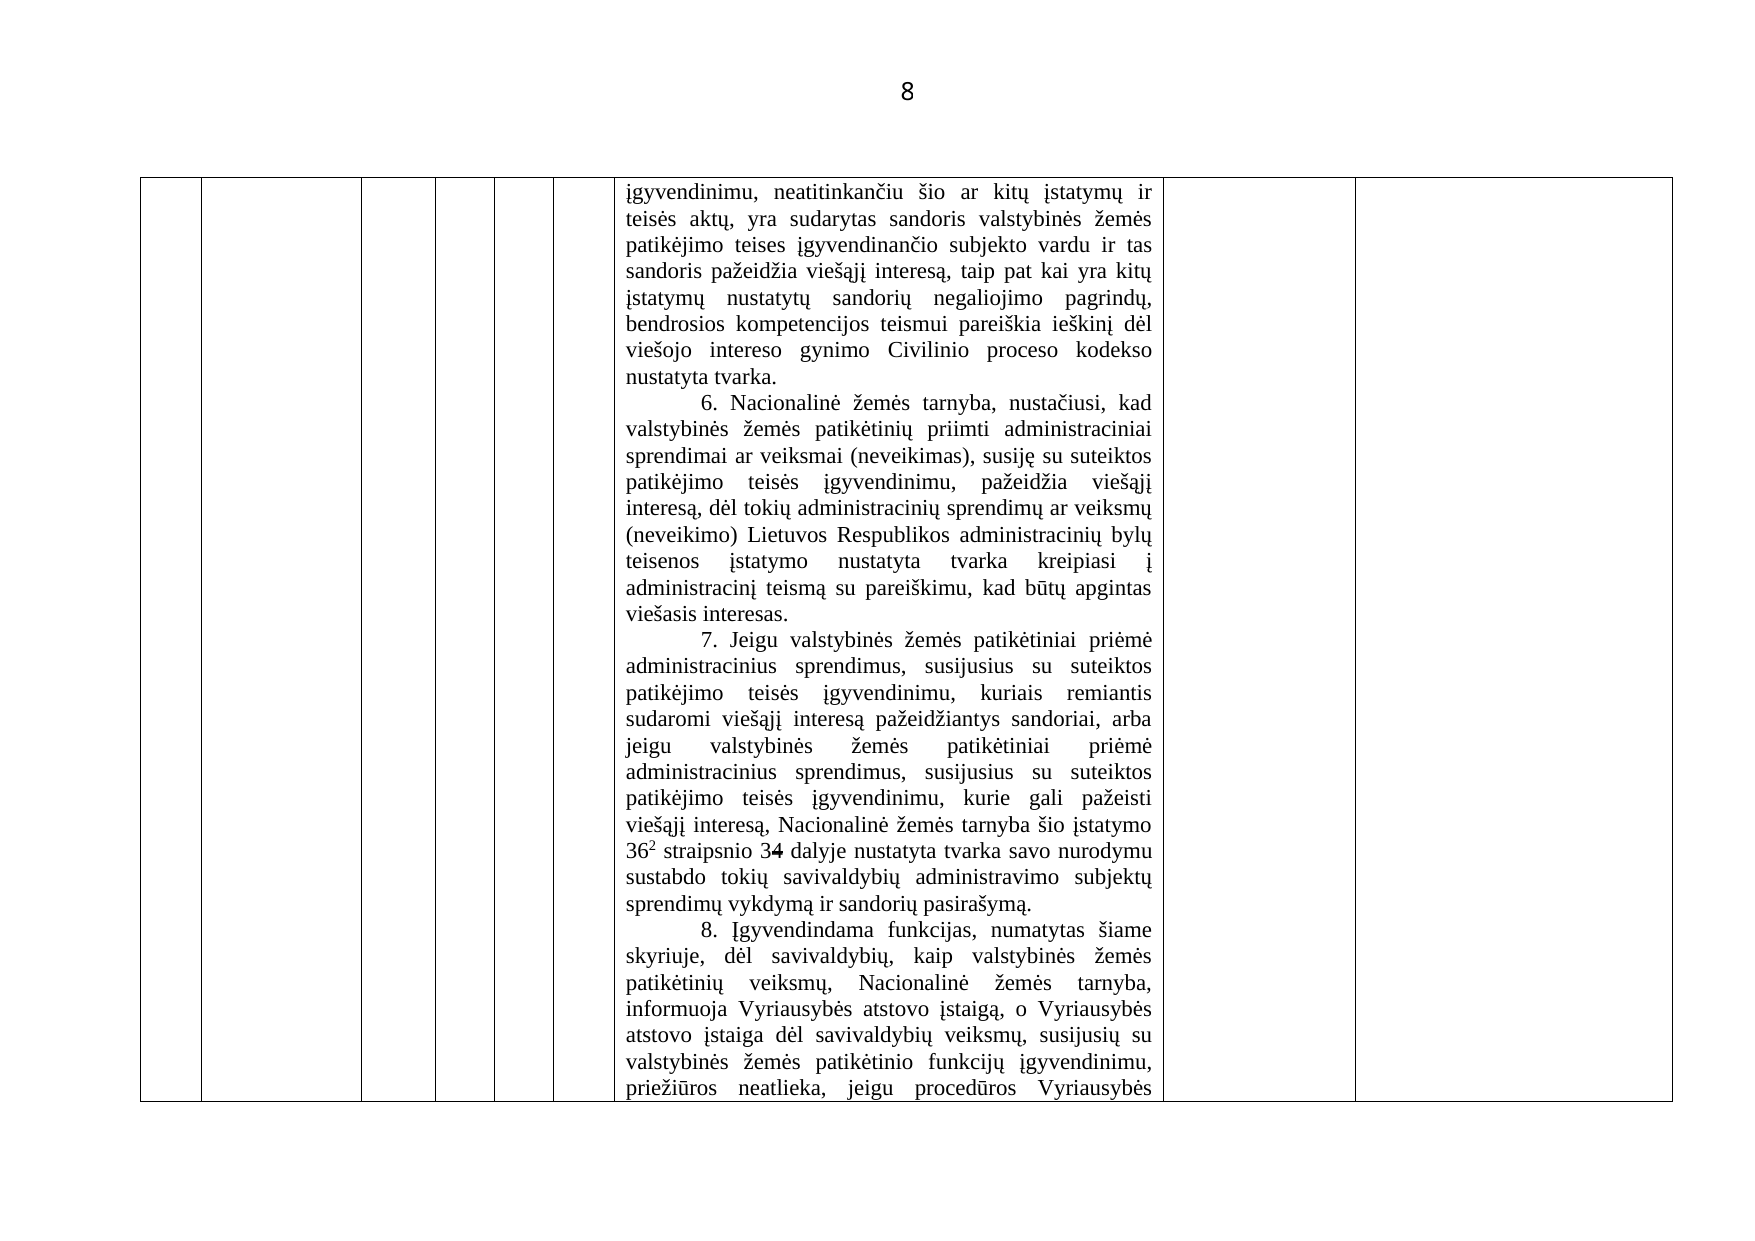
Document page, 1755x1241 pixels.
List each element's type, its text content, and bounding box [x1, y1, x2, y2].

table_cell [1164, 178, 1355, 1101]
table_cell [362, 178, 435, 1101]
table_cell įgyvendinimu, neatitinkančiu šio ar kitų įstatymų ir teisės aktų, yra sudarytas sandoris valstybinės žemės patikėjimo teises įgyvendinančio subjekto vardu ir tas sandoris pažeidžia viešąjį interesą, taip pat kai yra kitų įstatymų nustatytų sandorių negaliojimo pagrindų, bendrosios kompetencijos teismui pareiškia ieškinį dėl viešojo intereso gynimo Civilinio proceso kodekso nustatyta tvarka. 6. Nacionalinė žemės tarnyba, nustačiusi, kad valstybinės žemės patikėtinių priimti administraciniai sprendimai ar veiksmai (neveikimas), susiję su suteiktos patikėjimo teisės įgyvendinimu, pažeidžia viešąjį interesą, dėl tokių administracinių sprendimų ar veiksmų (neveikimo) Lietuvos Respublikos administracinių bylų teisenos įstatymo nustatyta tvarka kreipiasi į administracinį teismą su pareiškimu, kad būtų apgintas viešasis interesas. 7. Jeigu valstybinės žemės patikėtiniai priėmė administracinius sprendimus, susijusius su suteiktos patikėjimo teisės įgyvendinimu, kuriais remiantis sudaromi viešąjį interesą pažeidžiantys sandoriai, arba jeigu valstybinės žemės patikėtiniai priėmė administracinius sprendimus, susijusius su suteiktos patikėjimo teisės įgyvendinimu, kurie gali pažeisti viešąjį interesą, Nacionalinė žemės tarnyba šio įstatymo 362 straipsnio 34 dalyje nustatyta tvarka savo nurodymu sustabdo tokių savivaldybių administravimo subjektų sprendimų vykdymą ir sandorių pasirašymą. 8. Įgyvendindama funkcijas, numatytas šiame skyriuje, dėl savivaldybių, kaip valstybinės žemės patikėtinių veiksmų, Nacionalinė žemės tarnyba, informuoja Vyriausybės atstovo įstaigą, o Vyriausybės atstovo įstaiga dėl savivaldybių veiksmų, susijusių su valstybinės žemės patikėtinio funkcijų įgyvendinimu, priežiūros neatlieka, jeigu procedūros Vyriausybės [615, 178, 1163, 1101]
table_cell [202, 178, 361, 1101]
table_cell [554, 178, 614, 1101]
table_cell [141, 178, 201, 1101]
table_cell [495, 178, 553, 1101]
table_cell [436, 178, 494, 1101]
table_cell [1356, 178, 1672, 1101]
